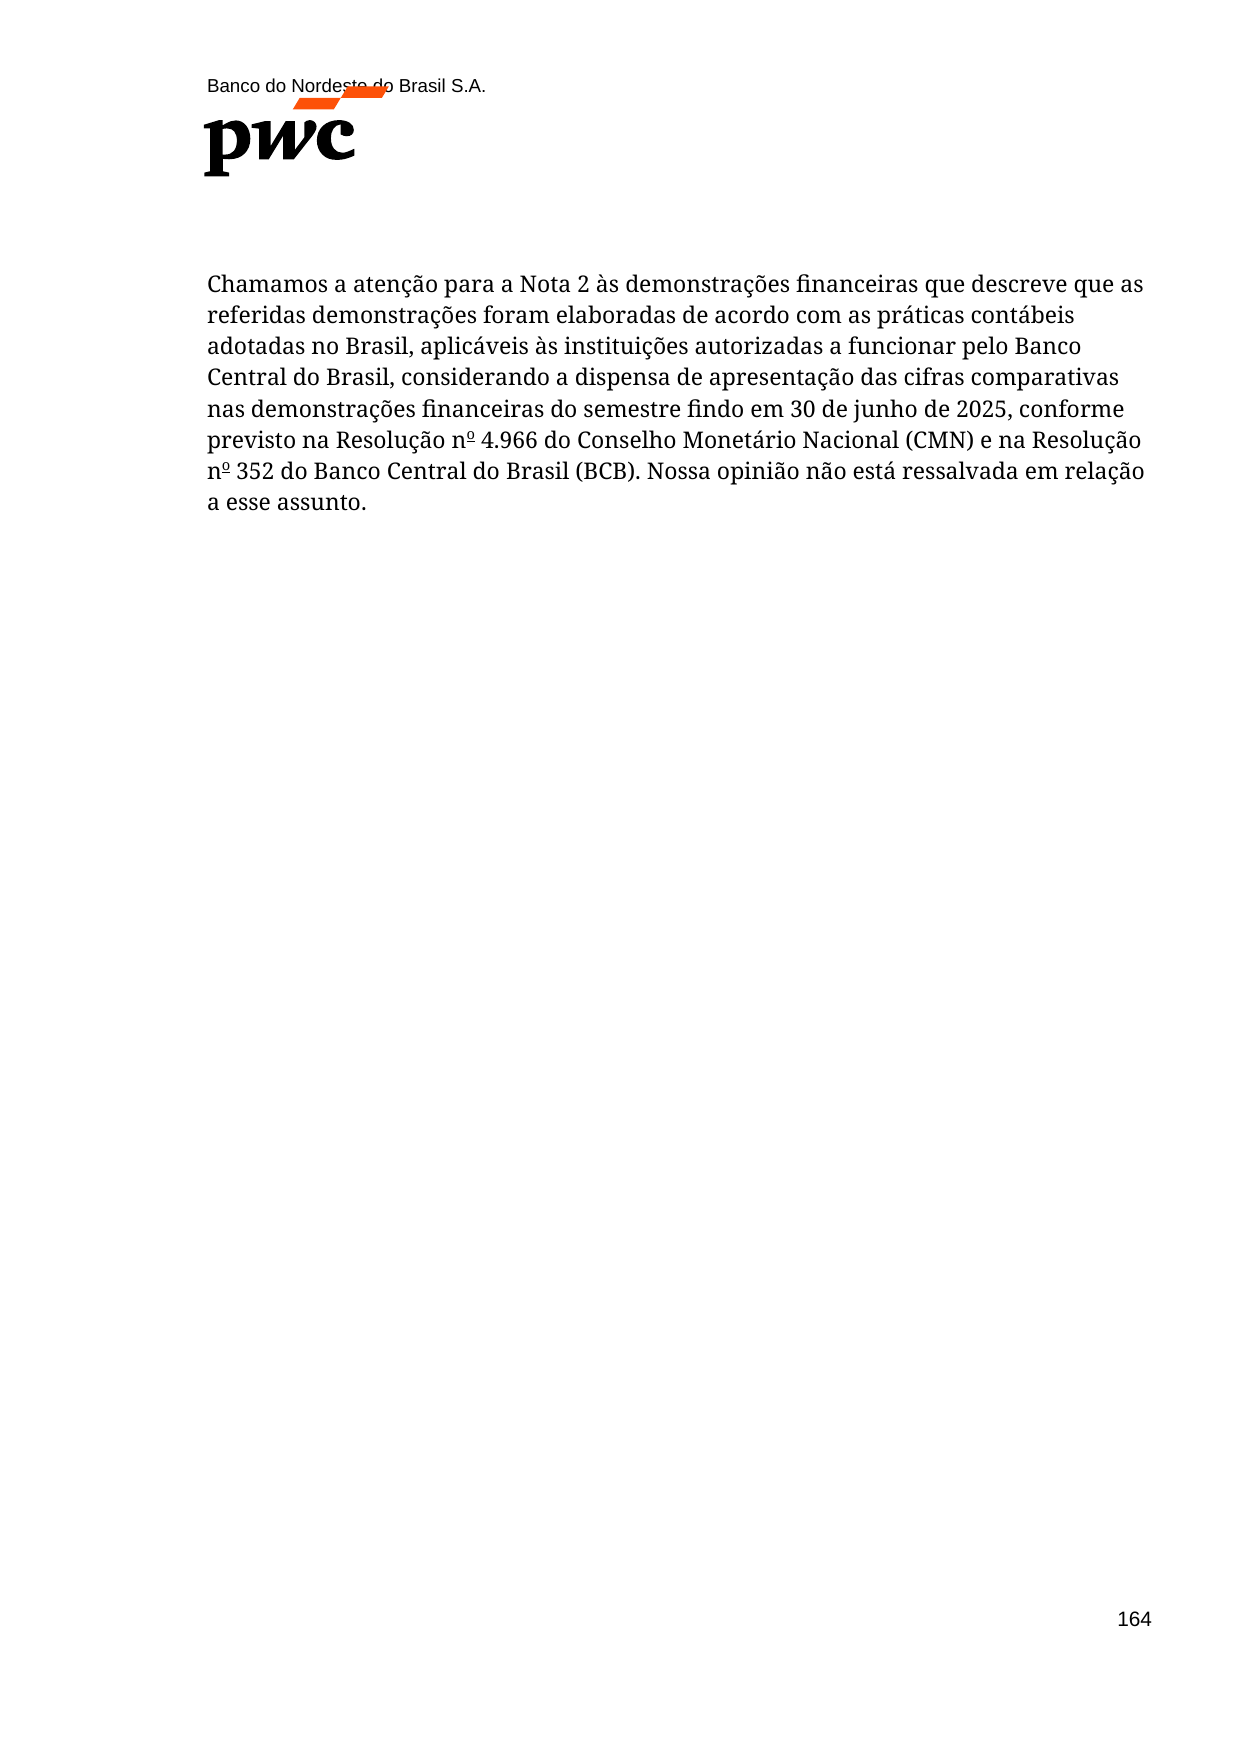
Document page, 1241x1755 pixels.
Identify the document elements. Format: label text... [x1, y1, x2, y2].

text Chamamos a atenção para a Nota 2 às demonstrações financeiras que descreve que as referidas demonstrações foram elaboradas de acordo com as práticas contábeis adotadas no Brasil, aplicáveis às instituições autorizadas a funcionar pelo Banco Central do Brasil, considerando a dispensa de apresentação das cifras comparativas nas demonstrações financeiras do semestre findo em 30 de junho de 2025, conforme previsto na Resolução no 4.966 do Conselho Monetário Nacional (CMN) e na Resolução no 352 do Banco Central do Brasil (BCB). Nossa opinião não está ressalvada em relação a esse assunto. [207, 267, 1152, 517]
